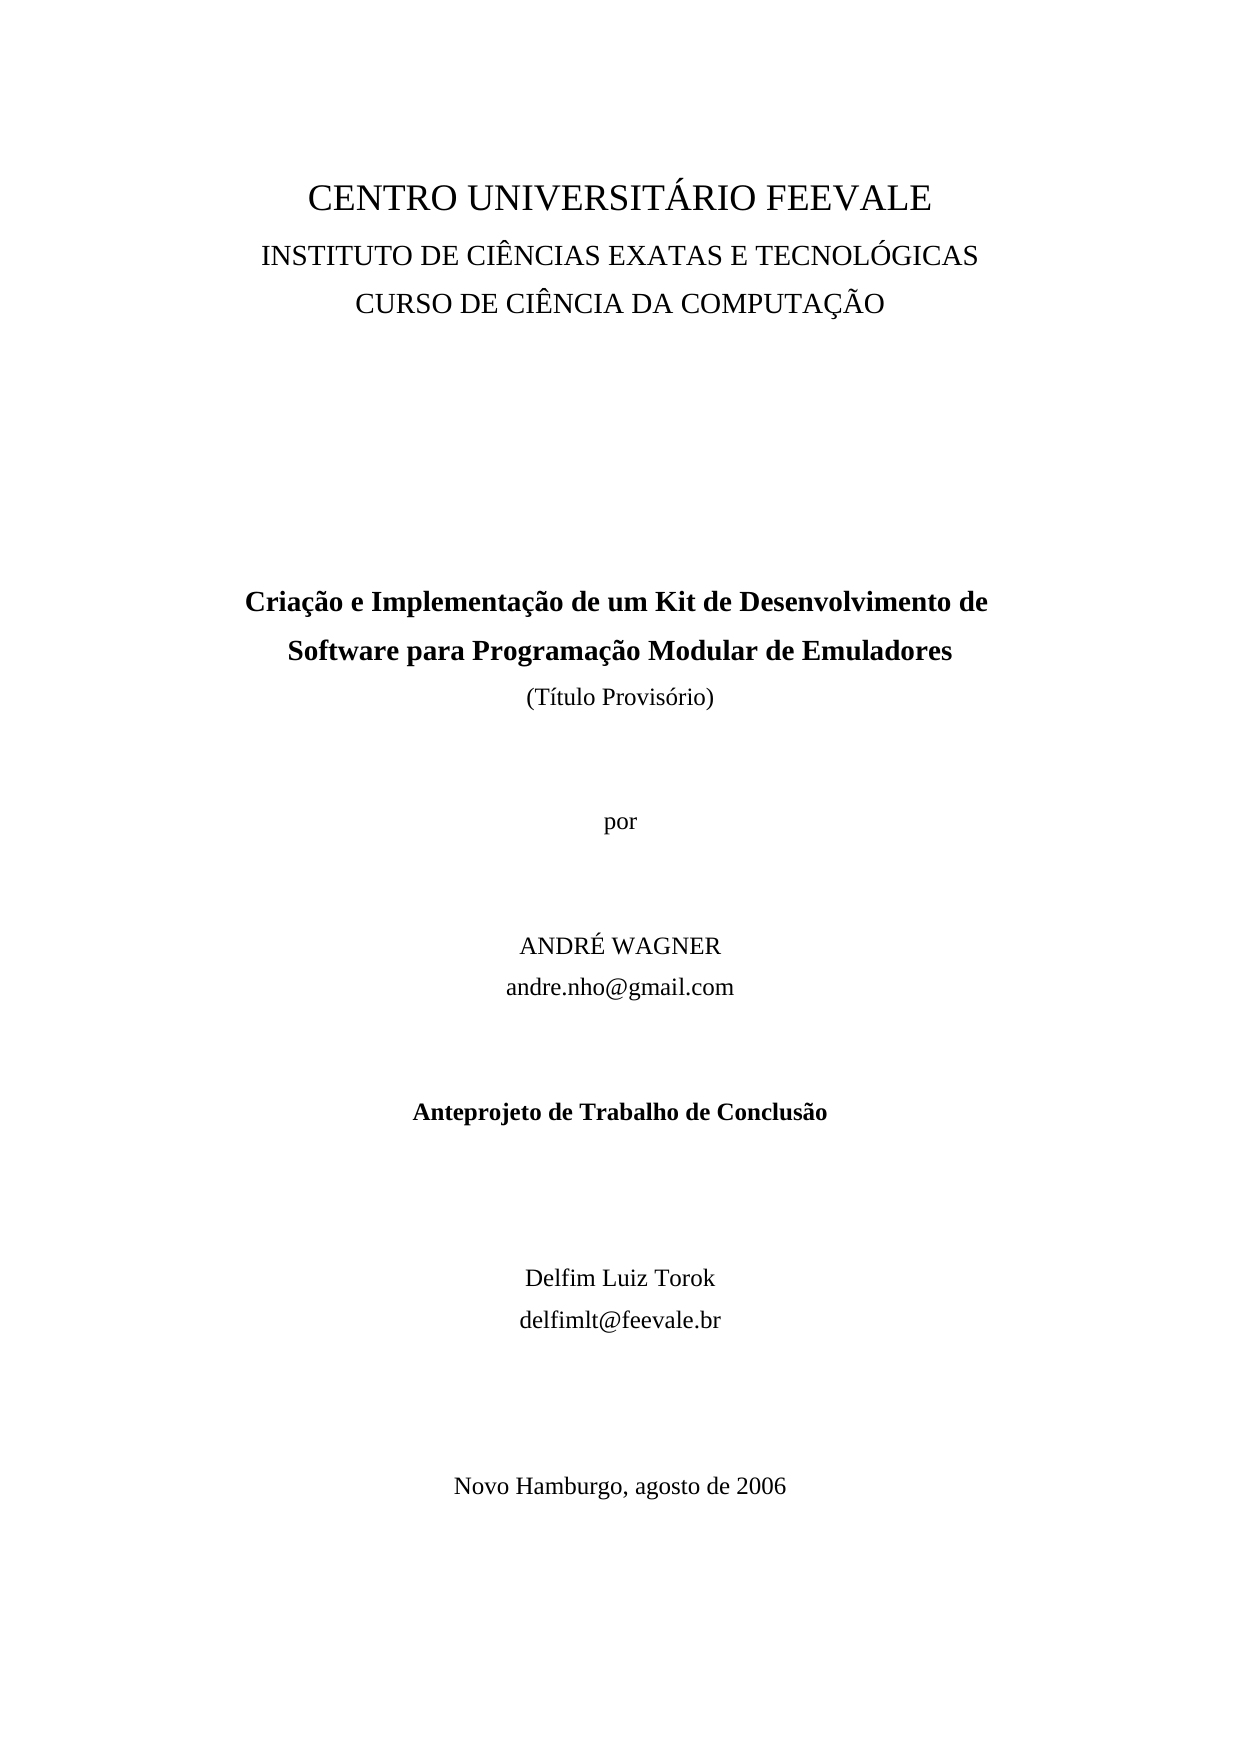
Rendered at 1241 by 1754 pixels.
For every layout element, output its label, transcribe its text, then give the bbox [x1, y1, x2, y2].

text delfimlt@feevale.br [177, 1306, 1063, 1334]
text Delfim Luiz Torok [177, 1264, 1063, 1292]
subtitle Anteprojeto de Trabalho de Conclusão [177, 1098, 1063, 1126]
subtitle INSTITUTO DE CIÊNCIAS EXATAS E TECNOLÓGICAS [177, 239, 1063, 272]
text ANDRÉ WAGNER [177, 932, 1063, 960]
text andre.nho@gmail.com [177, 973, 1063, 1001]
subtitle Criação e Implementação de um Kit de Desenvolvimento de Software para Programação Modular de Emuladores [177, 586, 1063, 666]
subtitle CURSO DE CIÊNCIA DA COMPUTAÇÃO [177, 288, 1063, 320]
text por [177, 807, 1063, 835]
text Novo Hamburgo, agosto de 2006 [177, 1472, 1063, 1500]
text (Título Provisório) [177, 683, 1063, 710]
title CENTRO UNIVERSITÁRIO FEEVALE [177, 177, 1063, 219]
